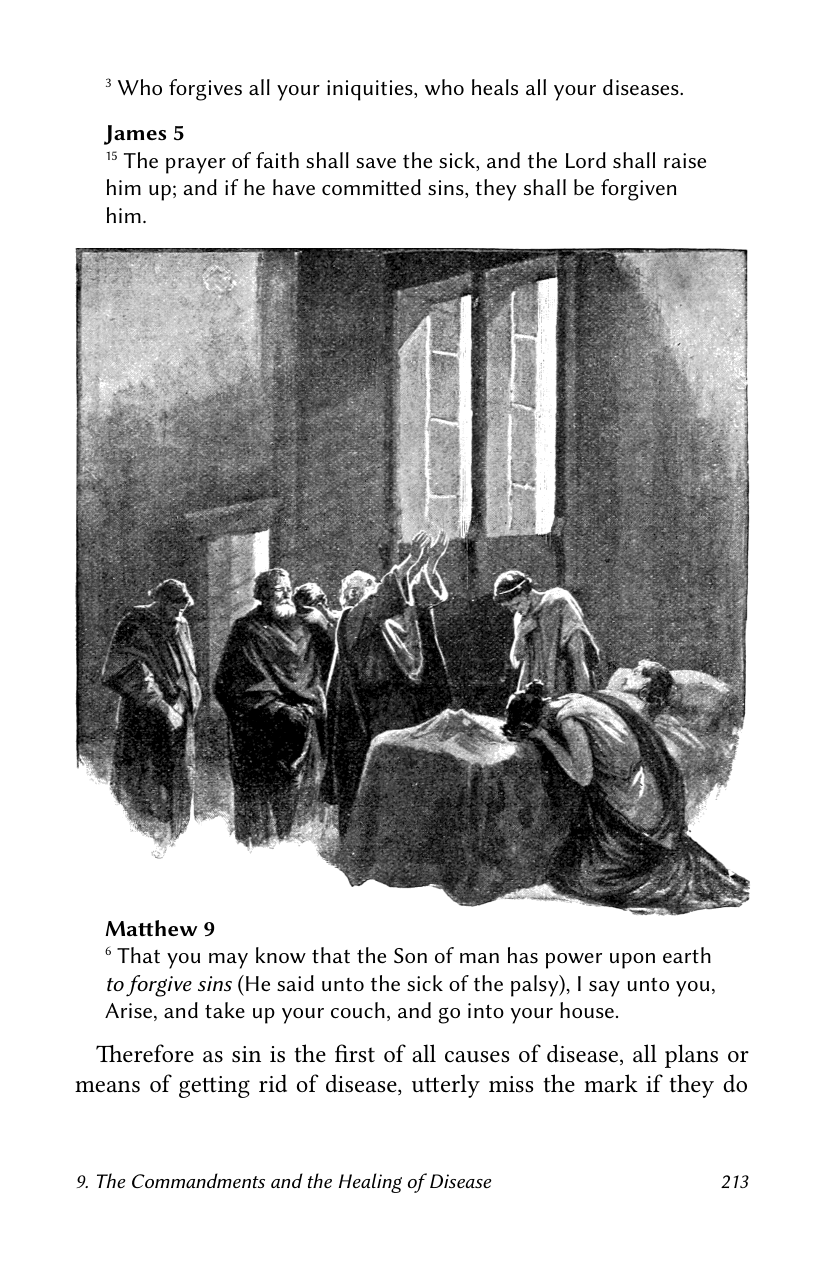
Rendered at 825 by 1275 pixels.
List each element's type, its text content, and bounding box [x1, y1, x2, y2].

text Matthew 9 [105, 916, 750, 942]
text James 5 [105, 120, 750, 146]
text Therefore as sin is the first of all causes of disease, all plans or means of getting rid of disease, utterly miss the mark if they do [75, 1040, 750, 1099]
picture [75, 248, 750, 916]
text 6 That you may know that the Son of man has power upon earth to forgive sins (He said unto the sick of the palsy), I say unto you, Arise, and take up your couch, and go into your house. [105, 943, 720, 1024]
text 15 The prayer of faith shall save the sick, and the Lord shall raise him up; and if he have committed sins, they shall be forgiven him. [105, 148, 720, 229]
text 3 Who forgives all your iniquities, who heals all your diseases. [105, 75, 720, 101]
